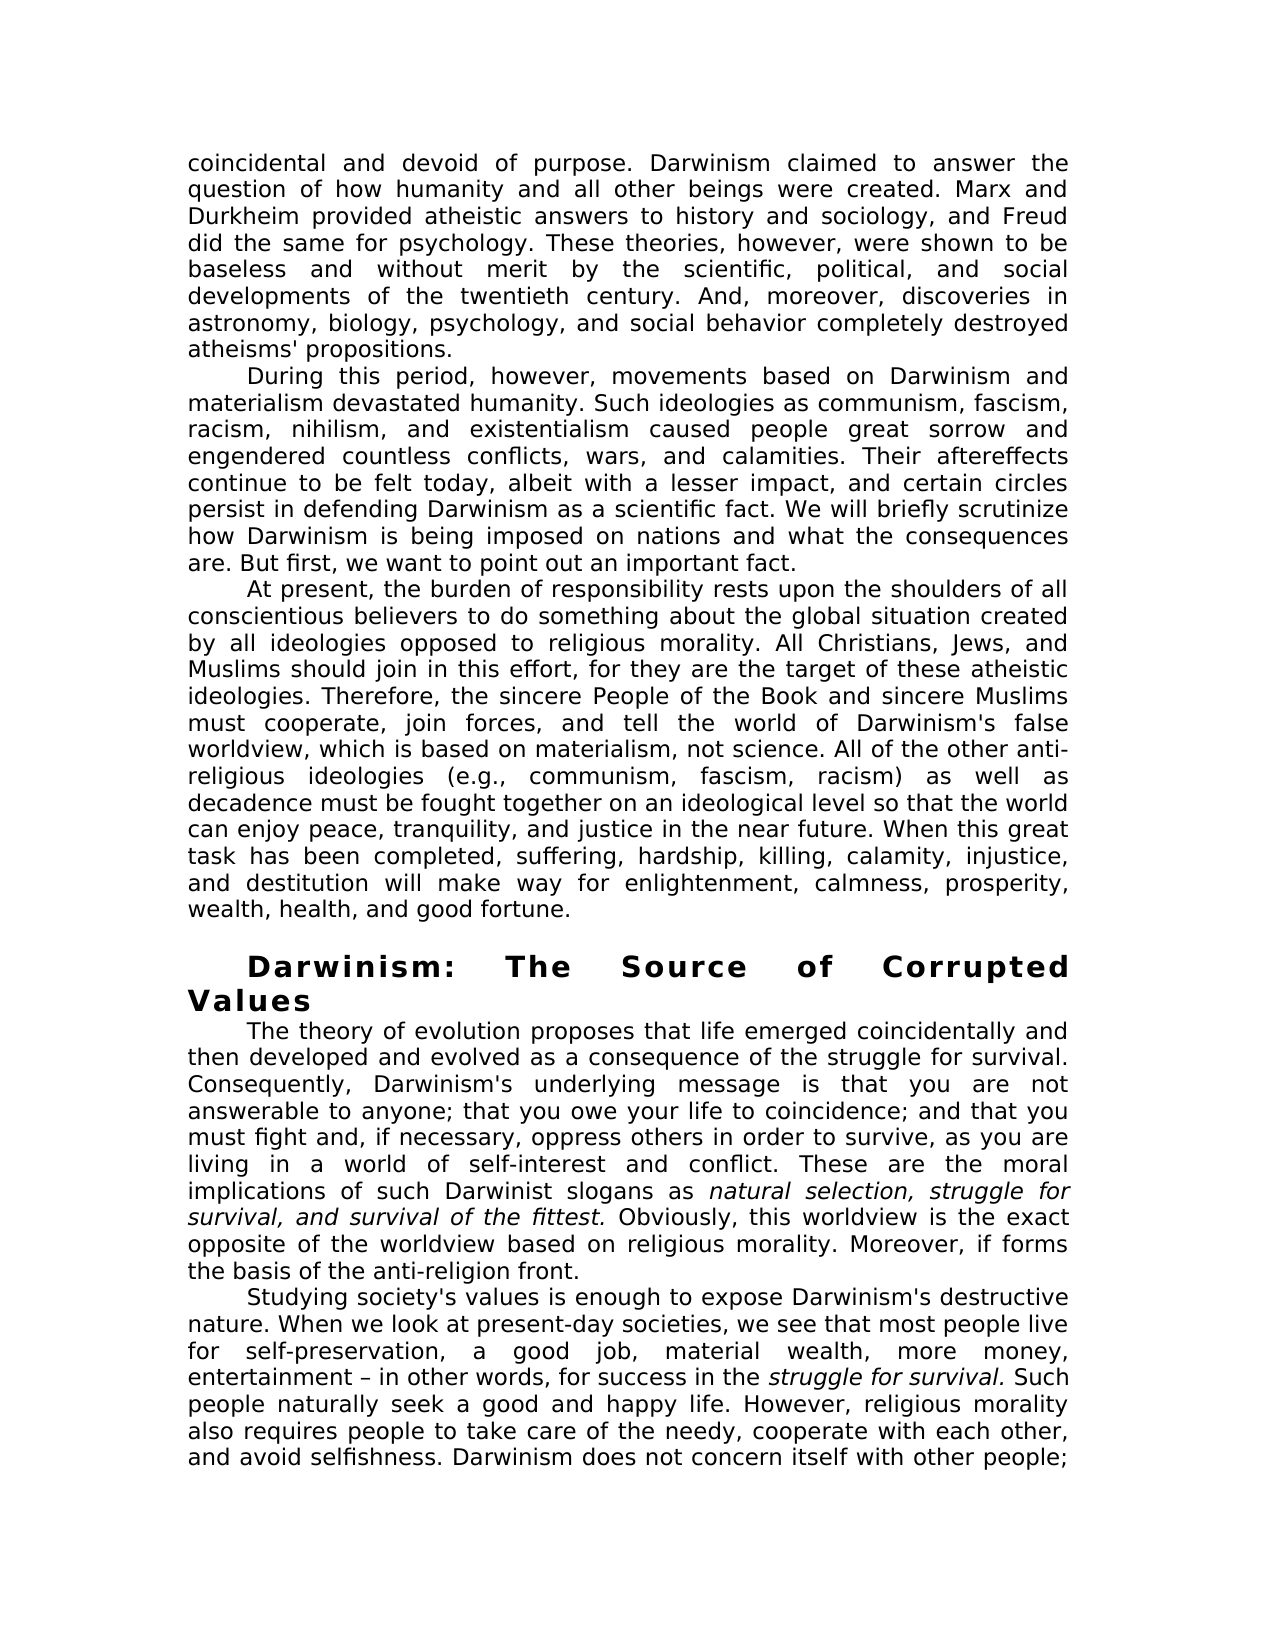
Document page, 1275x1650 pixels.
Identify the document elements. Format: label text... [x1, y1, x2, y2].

text coincidental and devoid of purpose. Darwinism claimed to answer the question of how humanity and all other beings were created. Marx and Durkheim provided atheistic answers to history and sociology, and Freud did the same for psychology. These theories, however, were shown to be baseless and without merit by the scientific, political, and social developments of the twentieth century. And, moreover, discoveries in astronomy, biology, psychology, and social behavior completely destroyed atheisms' propositions. [187, 150, 1070, 363]
text The theory of evolution proposes that life emerged coincidentally and then developed and evolved as a consequence of the struggle for survival. Consequently, Darwinism's underlying message is that you are not answerable to anyone; that you owe your life to coincidence; and that you must fight and, if necessary, oppress others in order to survive, as you are living in a world of self-interest and conflict. These are the moral implications of such Darwinist slogans as natural selection, struggle for survival, and survival of the fittest. Obviously, this worldview is the exact opposite of the worldview based on religious morality. Moreover, if forms the basis of the anti-religion front. [187, 1018, 1070, 1284]
text During this period, however, movements based on Darwinism and materialism devastated humanity. Such ideologies as communism, fascism, racism, nihilism, and existentialism caused people great sorrow and engendered countless conflicts, wars, and calamities. Their aftereffects continue to be felt today, albeit with a lesser impact, and certain circles persist in defending Darwinism as a scientific fact. We will briefly scrutinize how Darwinism is being imposed on nations and what the consequences are. But first, we want to point out an important fact. [187, 363, 1070, 577]
text Studying society's values is enough to expose Darwinism's destructive nature. When we look at present-day societies, we see that most people live for self-preservation, a good job, material wealth, more money, entertainment – in other words, for success in the struggle for survival. Such people naturally seek a good and happy life. However, religious morality also requires people to take care of the needy, cooperate with each other, and avoid selfishness. Darwinism does not concern itself with other people; [187, 1284, 1070, 1471]
text At present, the burden of responsibility rests upon the shoulders of all conscientious believers to do something about the global situation created by all ideologies opposed to religious morality. All Christians, Jews, and Muslims should join in this effort, for they are the target of these atheistic ideologies. Therefore, the sincere People of the Book and sincere Muslims must cooperate, join forces, and tell the world of Darwinism's false worldview, which is based on materialism, not science. All of the other anti-religious ideologies (e.g., communism, fascism, racism) as well as decadence must be fought together on an ideological level so that the world can enjoy peace, tranquility, and justice in the near future. When this great task has been completed, suffering, hardship, killing, calamity, injustice, and destitution will make way for enlightenment, calmness, prosperity, wealth, health, and good fortune. [187, 577, 1070, 923]
text Darwinism: The Source of Corrupted Values [187, 950, 1070, 1018]
